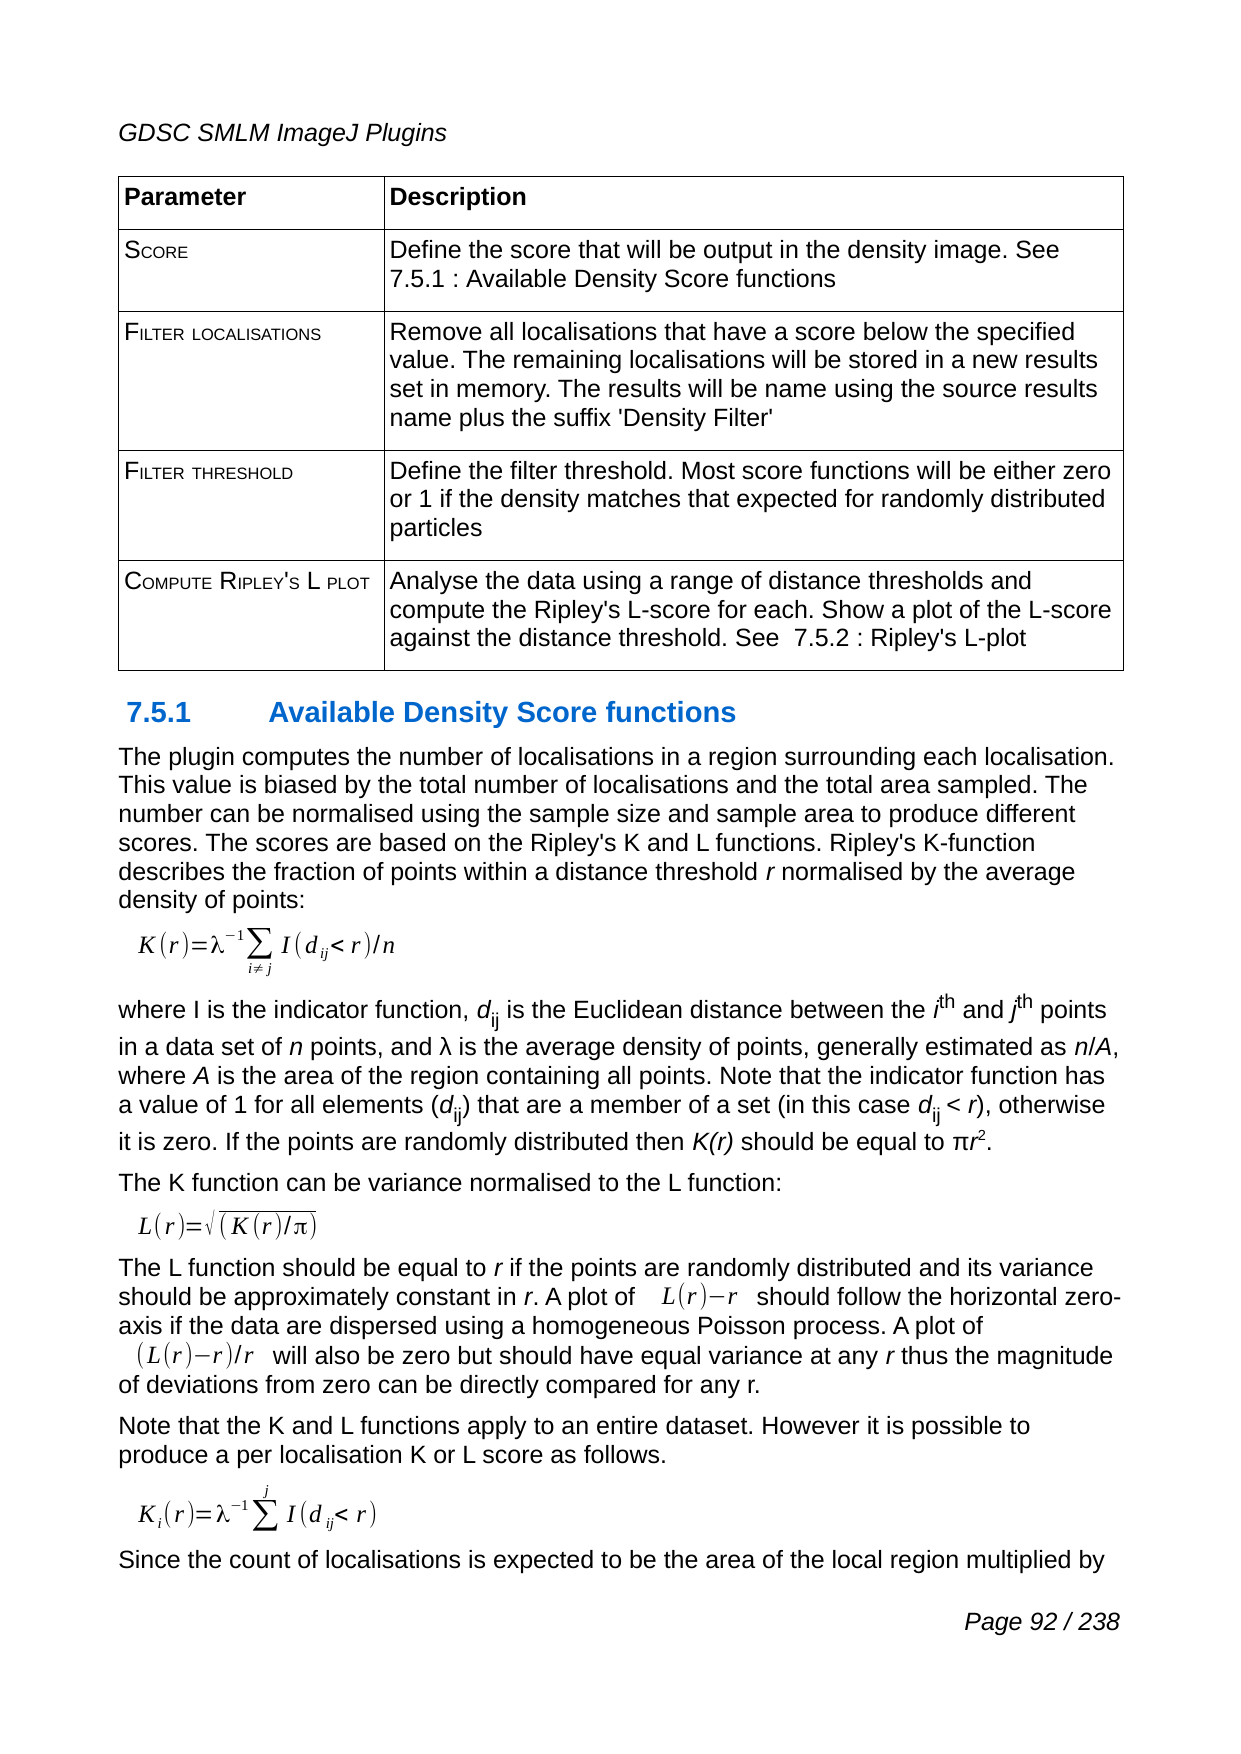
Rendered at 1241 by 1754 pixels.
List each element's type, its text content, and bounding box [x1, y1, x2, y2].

table_cell Filter threshold [119, 451, 384, 560]
table_header Parameter [119, 177, 384, 229]
table_cell Define the score that will be output in the density image. See 7.5.1: Available Density Score functions [385, 230, 1123, 311]
table_cell Filter localisations [119, 312, 384, 450]
text where I is the indicator function, dij is the Euclidean distance between the ith and jth points in a data set of n points, and λ is the average density of points, generally estimated as n/A, where A is the area of the region containing all points. Note that the indicator function has a value of 1 for all elements (dij) that are a member of a set (in this case dij < r), otherwise it is zero. If the points are randomly distributed then K(r) should be equal to πr2. [118, 990, 1122, 1156]
table_cell Score [119, 230, 384, 311]
text Since the count of localisations is expected to be the area of the local region multiplied by [118, 1545, 1122, 1573]
text The K function can be variance normalised to the L function: [118, 1168, 1122, 1197]
table_header Description [385, 177, 1123, 229]
text The plugin computes the number of localisations in a region surrounding each localisation. This value is biased by the total number of localisations and the total area sampled. The number can be normalised using the sample size and sample area to produce different scores. The scores are based on the Ripley's K and L functions. Ripley's K-function describes the fraction of points within a distance threshold r normalised by the average density of points: [118, 742, 1122, 914]
table_cell Define the filter threshold. Most score functions will be either zero or 1 if the density matches that expected for randomly distributed particles [385, 451, 1123, 560]
subtitle Available Density Score functions [118, 696, 1122, 729]
table_cell Compute Ripley's L plot [119, 561, 384, 670]
text The L function should be equal to r if the points are randomly distributed and its variance should be approximately constant in r. A plot of should follow the horizontal zero-axis if the data are dispersed using a homogeneous Poisson process. A plot of will also be zero but should have equal variance at any r thus the magnitude of deviations from zero can be directly compared for any r. [118, 1252, 1122, 1399]
table_cell Analyse the data using a range of distance thresholds and compute the Ripley's L-score for each. Show a plot of the L-score against the distance threshold. See 7.5.2: Ripley's L-plot [385, 561, 1123, 670]
text Note that the K and L functions apply to an entire dataset. However it is possible to produce a per localisation K or L score as follows. [118, 1411, 1122, 1469]
table_cell Remove all localisations that have a score below the specified value. The remaining localisations will be stored in a new results set in memory. The results will be name using the source results name plus the suffix 'Density Filter' [385, 312, 1123, 450]
